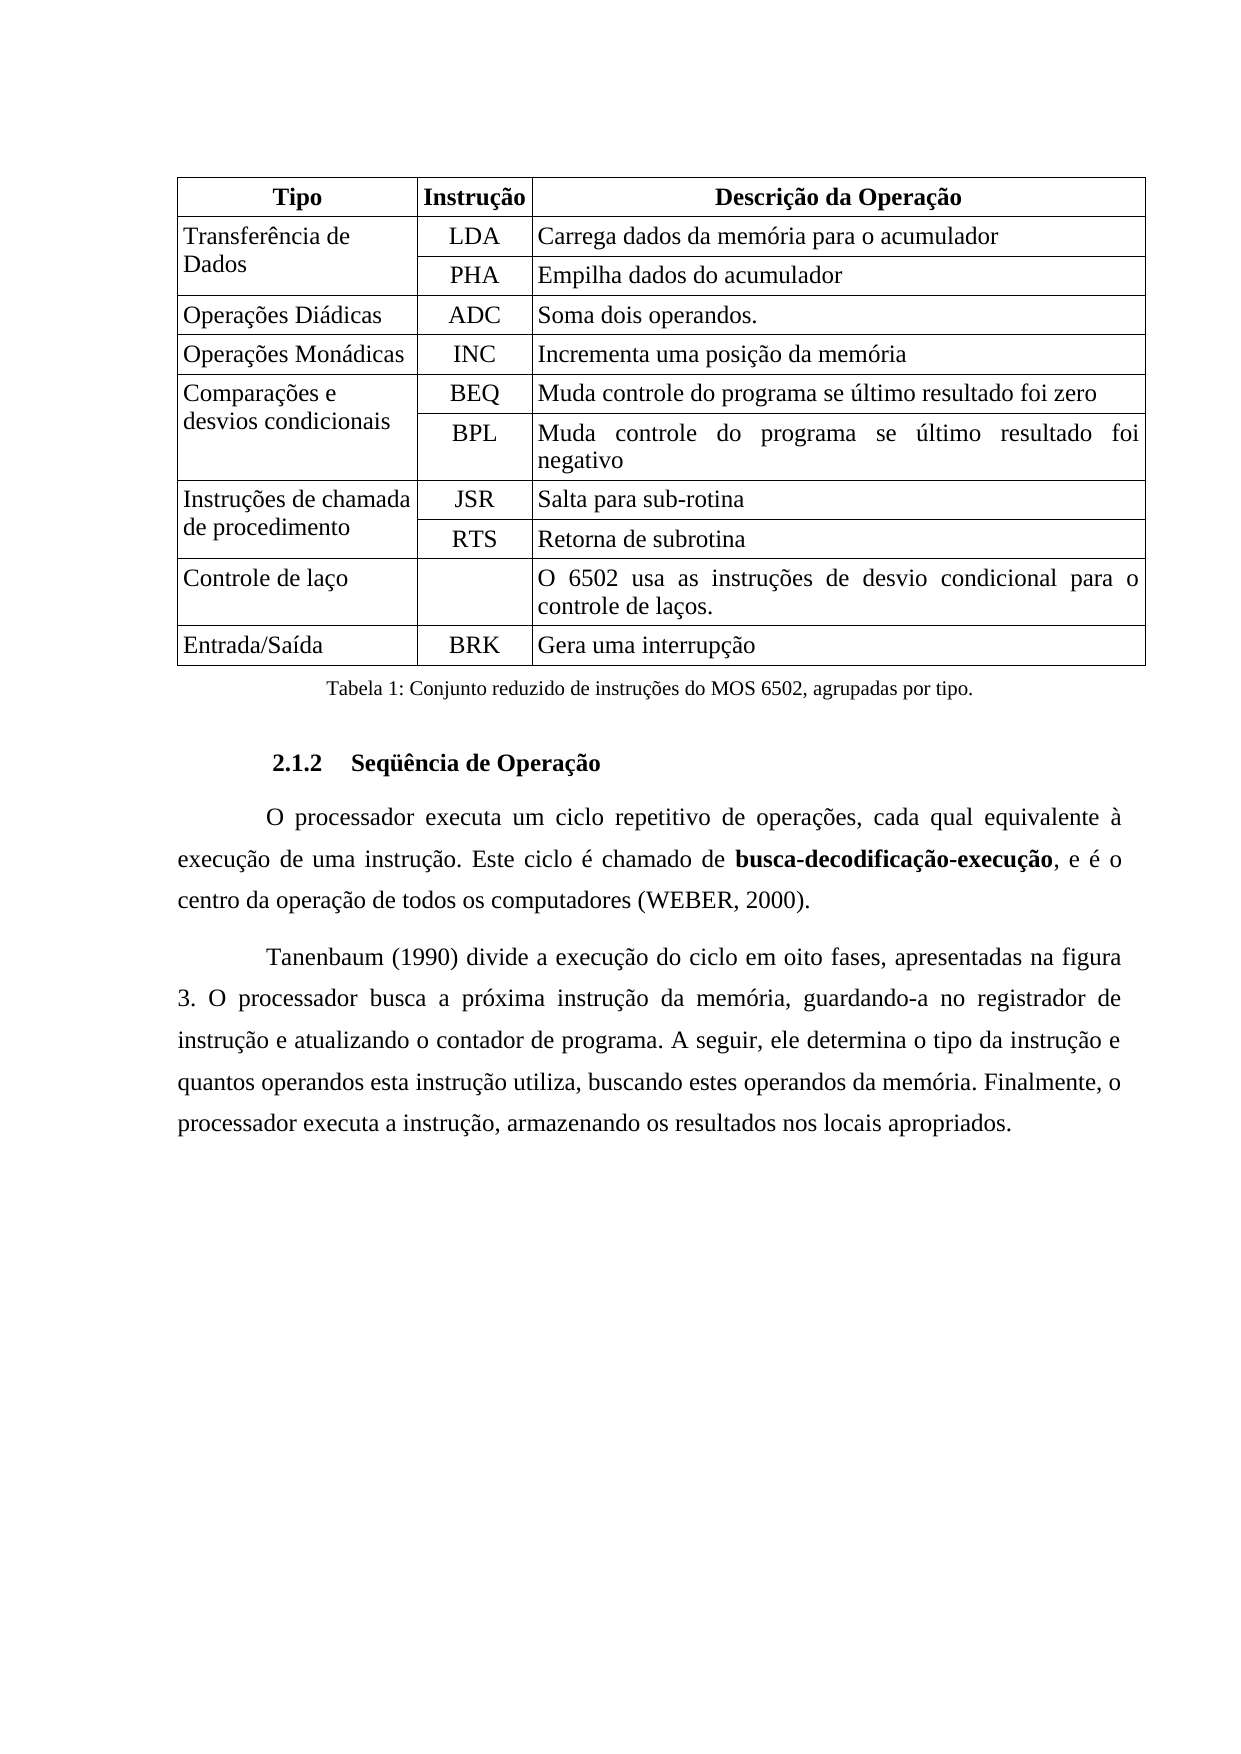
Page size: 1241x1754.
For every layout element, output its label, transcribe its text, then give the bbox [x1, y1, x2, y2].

table_cell Entrada/Saída [178, 626, 417, 664]
table_cell Gera uma interrupção [533, 626, 1145, 664]
table_header Instrução [418, 178, 532, 216]
table_cell Comparações e desvios condicionais [178, 375, 417, 480]
table_header Muda controle do programa se último resultado foi zero [533, 375, 1145, 413]
table_cell Empilha dados do acumulador [533, 257, 1145, 295]
table_header Carrega dados da memória para o acumulador [533, 217, 1145, 256]
table_header Tipo [178, 178, 417, 216]
table_cell Operações Monádicas [178, 335, 417, 373]
table_header JSR [418, 481, 532, 519]
table_cell O 6502 usa as instruções de desvio condicional para o controle de laços. [533, 559, 1145, 625]
table_cell ADC [418, 296, 532, 334]
table_header BEQ [418, 375, 532, 413]
table_cell Transferência de Dados [178, 217, 417, 295]
table_cell RTS [418, 520, 532, 558]
table_cell Incrementa uma posição da memória [533, 335, 1145, 373]
table_header Descrição da Operação [533, 178, 1145, 216]
text Tabela 1: Conjunto reduzido de instruções do MOS 6502, agrupadas por tipo. [177, 677, 1122, 700]
table_cell Instruções de chamada de procedimento [178, 481, 417, 558]
table_cell Operações Diádicas [178, 296, 417, 334]
table_cell Retorna de subrotina [533, 520, 1145, 558]
table_cell [418, 559, 532, 625]
table_header Salta para sub-rotina [533, 481, 1145, 519]
table_cell Soma dois operandos. [533, 296, 1145, 334]
table_header LDA [418, 217, 532, 256]
text Tanenbaum (1990) divide a execução do ciclo em oito fases, apresentadas na figura 3. O processador busca a próxima instrução da memória, guardando-a no registrador de instrução e atualizando o contador de programa. A seguir, ele determina o tipo da instrução e quantos operandos esta instrução utiliza, buscando estes operandos da memória. Finalmente, o processador executa a instrução, armazenando os resultados nos locais apropriados. [177, 943, 1122, 1137]
table_cell Controle de laço [178, 559, 417, 625]
table_cell Muda controle do programa se último resultado foi negativo [533, 414, 1145, 480]
table_cell BRK [418, 626, 532, 664]
subtitle Seqüência de Operação [177, 749, 1122, 777]
table_cell INC [418, 335, 532, 373]
table_cell PHA [418, 257, 532, 295]
table_cell BPL [418, 414, 532, 480]
text O processador executa um ciclo repetitivo de operações, cada qual equivalente à execução de uma instrução. Este ciclo é chamado de busca-decodificação-execução, e é o centro da operação de todos os computadores (WEBER, 2000). [177, 803, 1122, 914]
